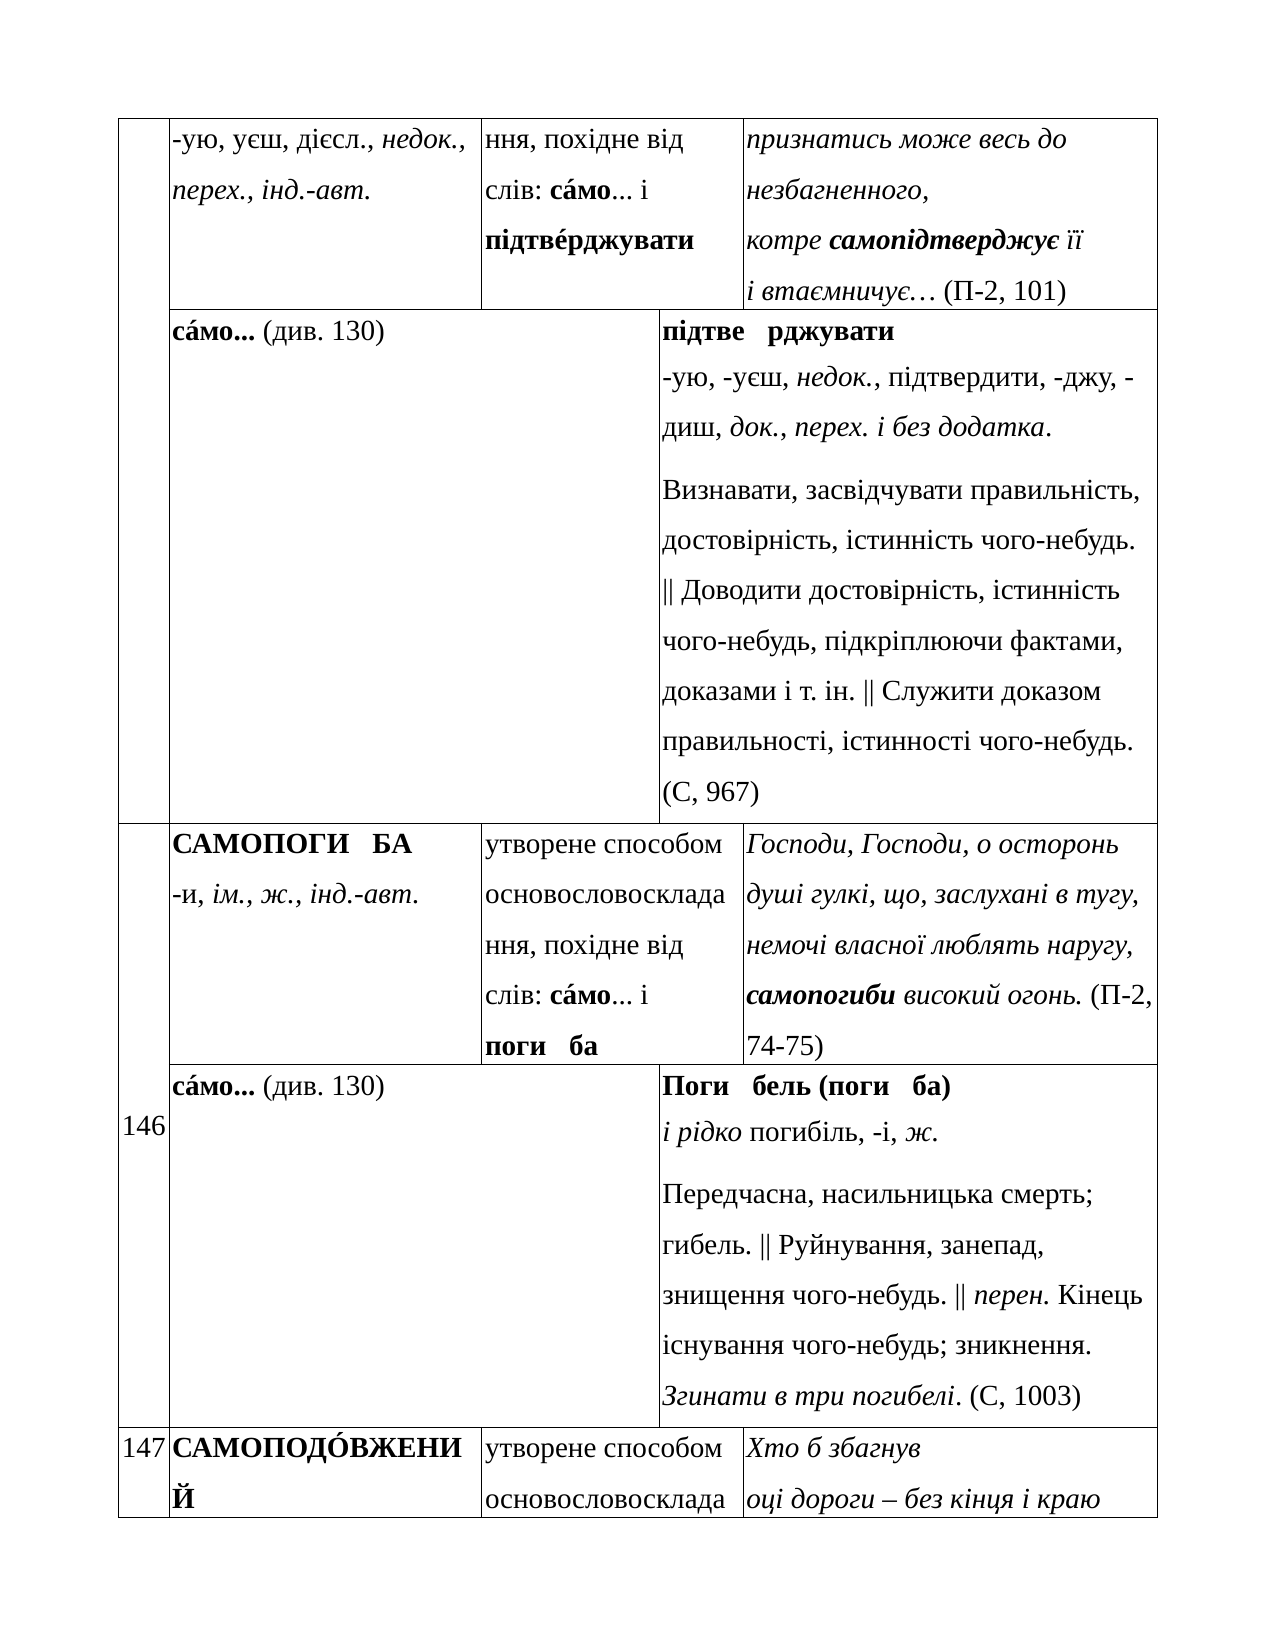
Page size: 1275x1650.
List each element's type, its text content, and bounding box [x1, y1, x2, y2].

table_cell сáмо... (див. 130) [170, 310, 659, 823]
table_cell Хто б збагнув оці дороги – без кінця і краю [744, 1428, 1157, 1517]
table_cell -ую, уєш, дієсл., недок., перех., інд.-авт. [170, 119, 481, 309]
table_cell ння, похідне від слів: сáмо... і підтвéрджувати [482, 119, 743, 309]
table_cell Самоподóвжений [170, 1428, 481, 1517]
table_cell утворене способом основословоскладання, похідне від слів: сáмо... і погиба [482, 824, 743, 1064]
table_cell Самопогиба -и, ім., ж., інд.-авт. [170, 824, 481, 1064]
table_cell сáмо... (див. 130) [170, 1065, 659, 1427]
table_cell 147 [119, 1428, 169, 1517]
table_cell признатись може весь до незбагненного, котре самопідтверджує її і втаємничує… (П‑2, 101) [744, 119, 1157, 309]
table_cell [119, 119, 169, 823]
table_cell підтверджувати -ую, -уєш, недок., підтвердити, -джу, -диш, док., перех. і без додатка. Визнавати, засвідчувати правильність, достовірність, істинність чого-небудь. || Доводити достовірність, істинність чого-небудь, підкріплюючи фактами, доказами і т. ін. || Служити доказом правильності, істинності чого-небудь. (С, 967) [660, 310, 1157, 823]
table_cell 146 [119, 824, 169, 1427]
table_cell Господи, Господи, о осторонь душі гулкі, що, заслухані в тугу, немочі власної люблять наругу, самопогиби високий огонь. (П‑2, 74-75) [744, 824, 1157, 1064]
table_cell Погибель (погиба) і рідко погибіль, -і, ж. Передчасна, насильницька смерть; гибель. || Руйнування, занепад, знищення чого-небудь. || перен. Кінець існування чого-небудь; зникнення. Згинати в три погибелі. (С, 1003) [660, 1065, 1157, 1427]
table_cell утворене способом основословосклада [482, 1428, 743, 1517]
